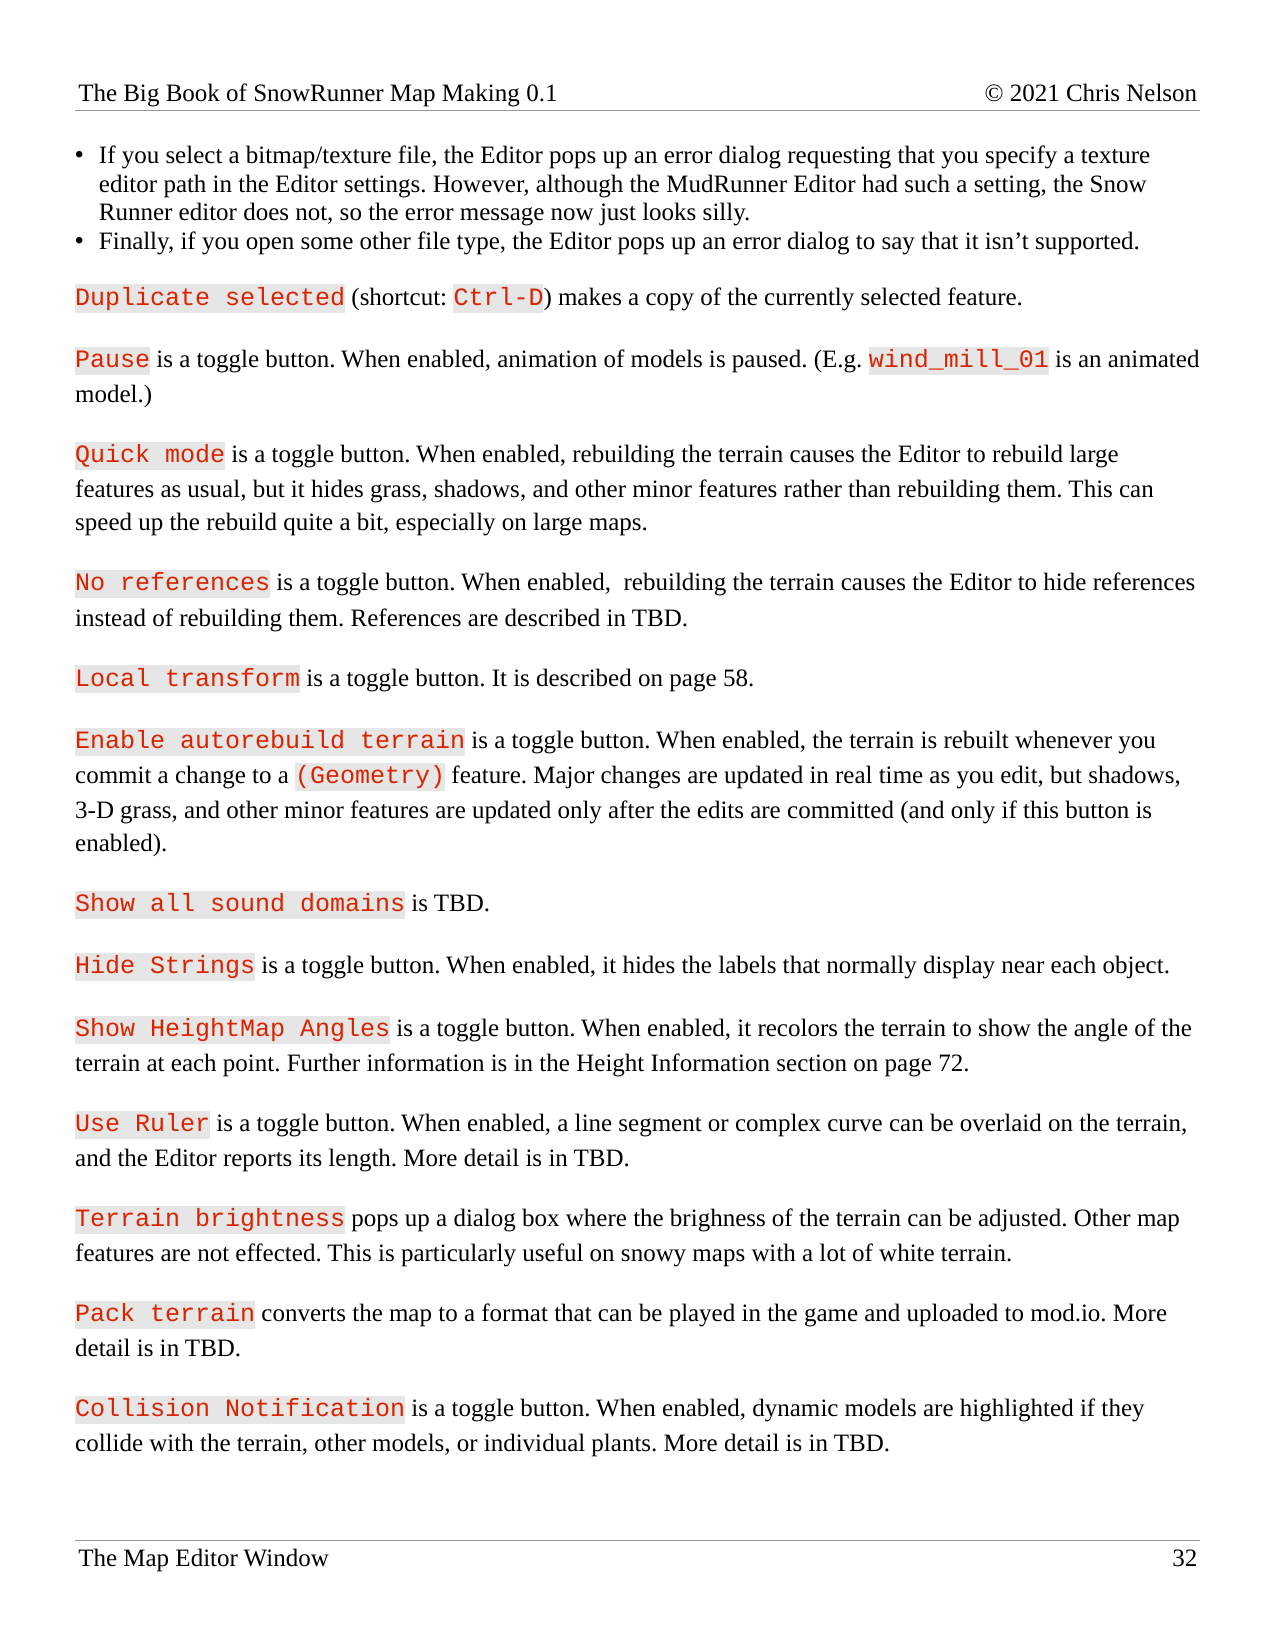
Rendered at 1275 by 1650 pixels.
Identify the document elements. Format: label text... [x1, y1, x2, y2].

text Terrain brightness pops up a dialog box where the brighness of the terrain can be adjusted. Other map features are not effected. This is particularly useful on snowy maps with a lot of white terrain. [75, 1203, 1200, 1267]
text Local transform is a toggle button. It is described on page 58. [75, 663, 1200, 693]
text Use Ruler is a toggle button. When enabled, a line segment or complex curve can be overlaid on the terrain, and the Editor reports its length. More detail is in TBD. [75, 1108, 1200, 1172]
list If you select a bitmap/texture file, the Editor pops up an error dialog requesting that you specify a texture editor path in the Editor settings. However, although the MudRunner Editor had such a setting, the Snow Runner editor does not, so the error message now just looks silly. [75, 140, 1200, 226]
text Show HeightMap Angles is a toggle button. When enabled, it recolors the terrain to show the angle of the terrain at each point. Further information is in the Height Information section on page 72. [75, 1013, 1200, 1077]
text Pack terrain converts the map to a format that can be played in the game and uploaded to mod.io. More detail is in TBD. [75, 1298, 1200, 1362]
text Hide Strings is a toggle button. When enabled, it hides the labels that normally display near each object. [75, 951, 1200, 981]
text Collision Notification is a toggle button. When enabled, dynamic models are highlighted if they collide with the terrain, other models, or individual plants. More detail is in TBD. [75, 1393, 1200, 1457]
text Show all sound domains is TBD. [75, 888, 1200, 919]
text Enable autorebuild terrain is a toggle button. When enabled, the terrain is rebuilt whenever you commit a change to a (Geometry) feature. Major changes are updated in real time as you edit, but shadows, 3‑D grass, and other minor features are updated only after the edits are committed (and only if this button is enabled). [75, 725, 1200, 857]
text Pause is a toggle button. When enabled, animation of models is paused. (E.g. wind_mill_01 is an animated model.) [75, 344, 1200, 408]
text No references is a toggle button. When enabled, rebuilding the terrain causes the Editor to hide references instead of rebuilding them. References are described in TBD. [75, 567, 1200, 631]
list Finally, if you open some other file type, the Editor pops up an error dialog to say that it isn’t supported. [75, 226, 1200, 255]
text Quick mode is a toggle button. When enabled, rebuilding the terrain causes the Editor to rebuild large features as usual, but it hides grass, shadows, and other minor features rather than rebuilding them. This can speed up the rebuild quite a bit, especially on large maps. [75, 439, 1200, 536]
text Duplicate selected (shortcut: Ctrl-D) makes a copy of the currently selected feature. [75, 282, 1200, 313]
